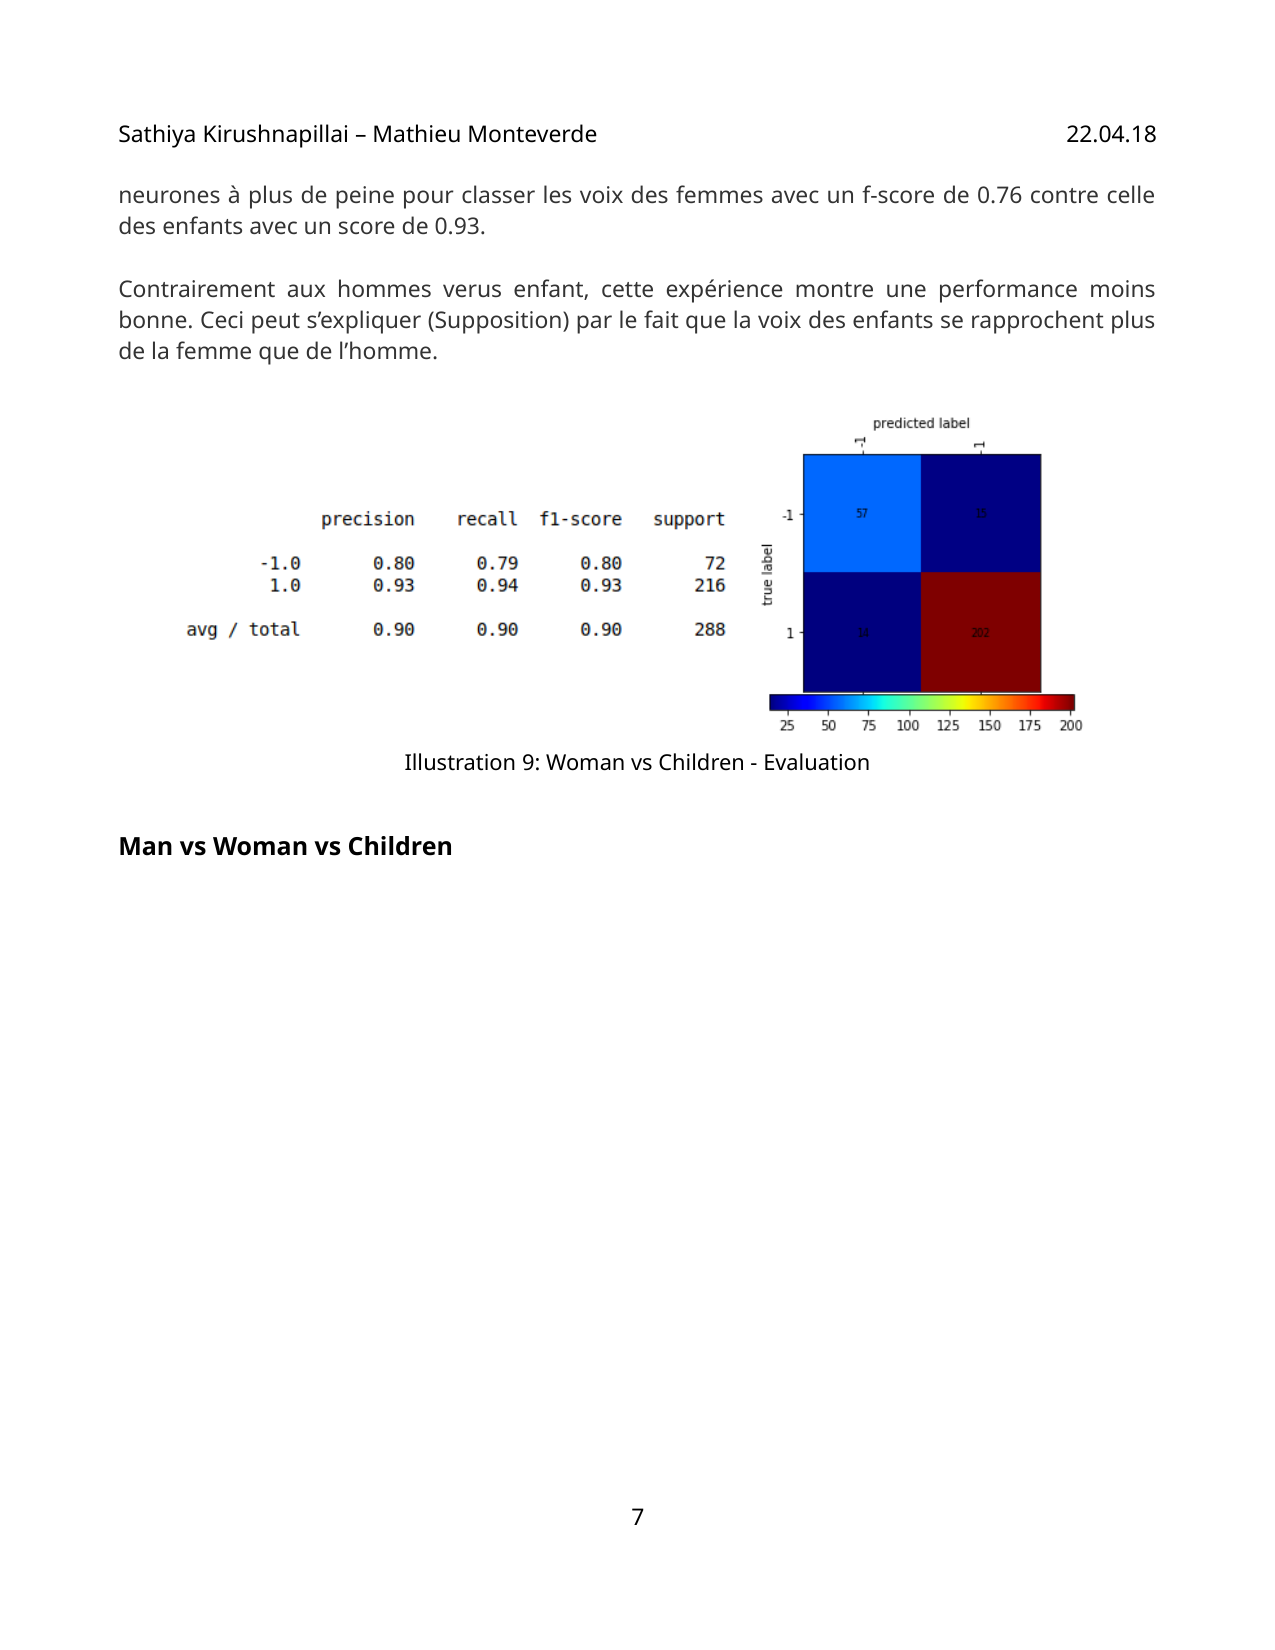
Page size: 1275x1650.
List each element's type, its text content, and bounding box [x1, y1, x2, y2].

text Illustration 9: Woman vs Children - Evaluation [180, 741, 1095, 776]
text neurones à plus de peine pour classer les voix des femmes avec un f-score de 0.76 contre celle des enfants avec un score de 0.93. [118, 179, 1157, 241]
subtitle Man vs Woman vs Children [118, 828, 1157, 862]
picture [180, 410, 1095, 741]
text Contrairement aux hommes verus enfant, cette expérience montre une performance moins bonne. Ceci peut s’expliquer (Supposition) par le fait que la voix des enfants se rapprochent plus de la femme que de l’homme. [118, 273, 1157, 366]
